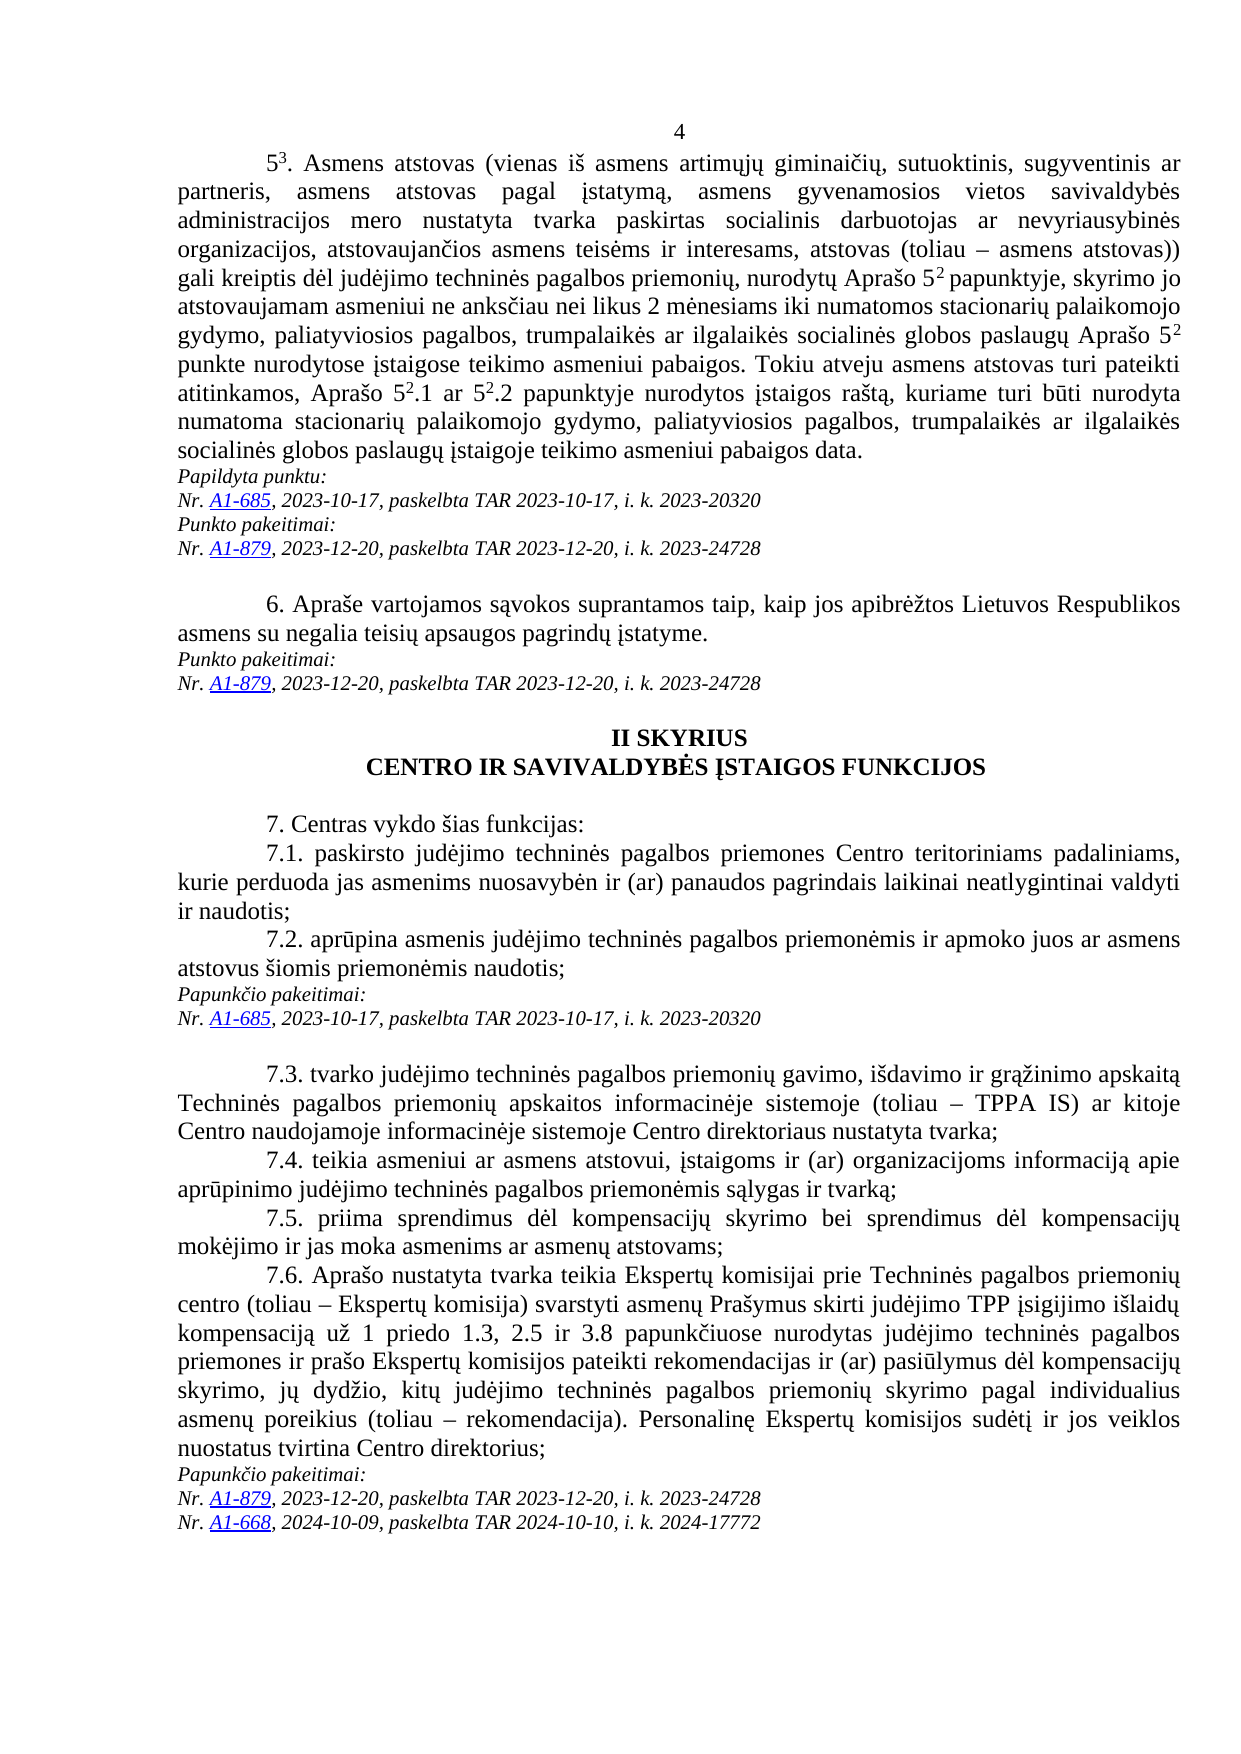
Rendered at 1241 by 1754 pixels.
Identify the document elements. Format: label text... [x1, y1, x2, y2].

text 7.3. tvarko judėjimo techninės pagalbos priemonių gavimo, išdavimo ir grąžinimo apskaitą Techninės pagalbos priemonių apskaitos informacinėje sistemoje (toliau – TPPA IS) ar kitoje Centro naudojamoje informacinėje sistemoje Centro direktoriaus nustatyta tvarka; [177, 1059, 1181, 1145]
text Punkto pakeitimai: [177, 646, 1181, 671]
text 53. Asmens atstovas (vienas iš asmens artimųjų giminaičių, sutuoktinis, sugyventinis ar partneris, asmens atstovas pagal įstatymą, asmens gyvenamosios vietos savivaldybės administracijos mero nustatyta tvarka paskirtas socialinis darbuotojas ar nevyriausybinės organizacijos, atstovaujančios asmens teisėms ir interesams, atstovas (toliau – asmens atstovas)) gali kreiptis dėl judėjimo techninės pagalbos priemonių, nurodytų Aprašo 52 papunktyje, skyrimo jo atstovaujamam asmeniui ne anksčiau nei likus 2 mėnesiams iki numatomos stacionarių palaikomojo gydymo, paliatyviosios pagalbos, trumpalaikės ar ilgalaikės socialinės globos paslaugų Aprašo 52 punkte nurodytose įstaigose teikimo asmeniui pabaigos. Tokiu atveju asmens atstovas turi pateikti atitinkamos, Aprašo 52.1 ar 52.2 papunktyje nurodytos įstaigos raštą, kuriame turi būti nurodyta numatoma stacionarių palaikomojo gydymo, paliatyviosios pagalbos, trumpalaikės ar ilgalaikės socialinės globos paslaugų įstaigoje teikimo asmeniui pabaigos data. [177, 148, 1181, 464]
text 7.4. teikia asmeniui ar asmens atstovui, įstaigoms ir (ar) organizacijoms informaciją apie aprūpinimo judėjimo techninės pagalbos priemonėmis sąlygas ir tvarką; [177, 1145, 1181, 1203]
text Nr. A1-685, 2023-10-17, paskelbta TAR 2023-10-17, i. k. 2023-20320 [177, 1006, 1181, 1030]
text 6. Apraše vartojamos sąvokos suprantamos taip, kaip jos apibrėžtos Lietuvos Respublikos asmens su negalia teisių apsaugos pagrindų įstatyme. [177, 589, 1181, 646]
text Nr. A1-879, 2023-12-20, paskelbta TAR 2023-12-20, i. k. 2023-24728 [177, 671, 1181, 694]
text II SKYRIUS [177, 723, 1181, 752]
text Nr. A1-668, 2024-10-09, paskelbta TAR 2024-10-10, i. k. 2024-17772 [177, 1509, 1181, 1534]
text Papunkčio pakeitimai: [177, 982, 1181, 1006]
text 7.6. Aprašo nustatyta tvarka teikia Ekspertų komisijai prie Techninės pagalbos priemonių centro (toliau – Ekspertų komisija) svarstyti asmenų Prašymus skirti judėjimo TPP įsigijimo išlaidų kompensaciją už 1 priedo 1.3, 2.5 ir 3.8 papunkčiuose nurodytas judėjimo techninės pagalbos priemones ir prašo Ekspertų komisijos pateikti rekomendacijas ir (ar) pasiūlymus dėl kompensacijų skyrimo, jų dydžio, kitų judėjimo techninės pagalbos priemonių skyrimo pagal individualius asmenų poreikius (toliau – rekomendacija). Personalinę Ekspertų komisijos sudėtį ir jos veiklos nuostatus tvirtina Centro direktorius; [177, 1260, 1181, 1461]
text Nr. A1-879, 2023-12-20, paskelbta TAR 2023-12-20, i. k. 2023-24728 [177, 1486, 1181, 1509]
text Papildyta punktu: [177, 464, 1181, 488]
text 7.5. priima sprendimus dėl kompensacijų skyrimo bei sprendimus dėl kompensacijų mokėjimo ir jas moka asmenims ar asmenų atstovams; [177, 1203, 1181, 1260]
text 7.2. aprūpina asmenis judėjimo techninės pagalbos priemonėmis ir apmoko juos ar asmens atstovus šiomis priemonėmis naudotis; [177, 924, 1181, 982]
text Papunkčio pakeitimai: [177, 1461, 1181, 1486]
text CENTRO IR SAVIVALDYBĖS ĮSTAIGOS FUNKCIJOS [177, 752, 1181, 781]
text Nr. A1-685, 2023-10-17, paskelbta TAR 2023-10-17, i. k. 2023-20320 [177, 488, 1181, 512]
text Nr. A1-879, 2023-12-20, paskelbta TAR 2023-12-20, i. k. 2023-24728 [177, 536, 1181, 560]
text 7. Centras vykdo šias funkcijas: [177, 809, 1181, 838]
text Punkto pakeitimai: [177, 512, 1181, 536]
text 7.1. paskirsto judėjimo techninės pagalbos priemones Centro teritoriniams padaliniams, kurie perduoda jas asmenims nuosavybėn ir (ar) panaudos pagrindais laikinai neatlygintinai valdyti ir naudotis; [177, 838, 1181, 924]
